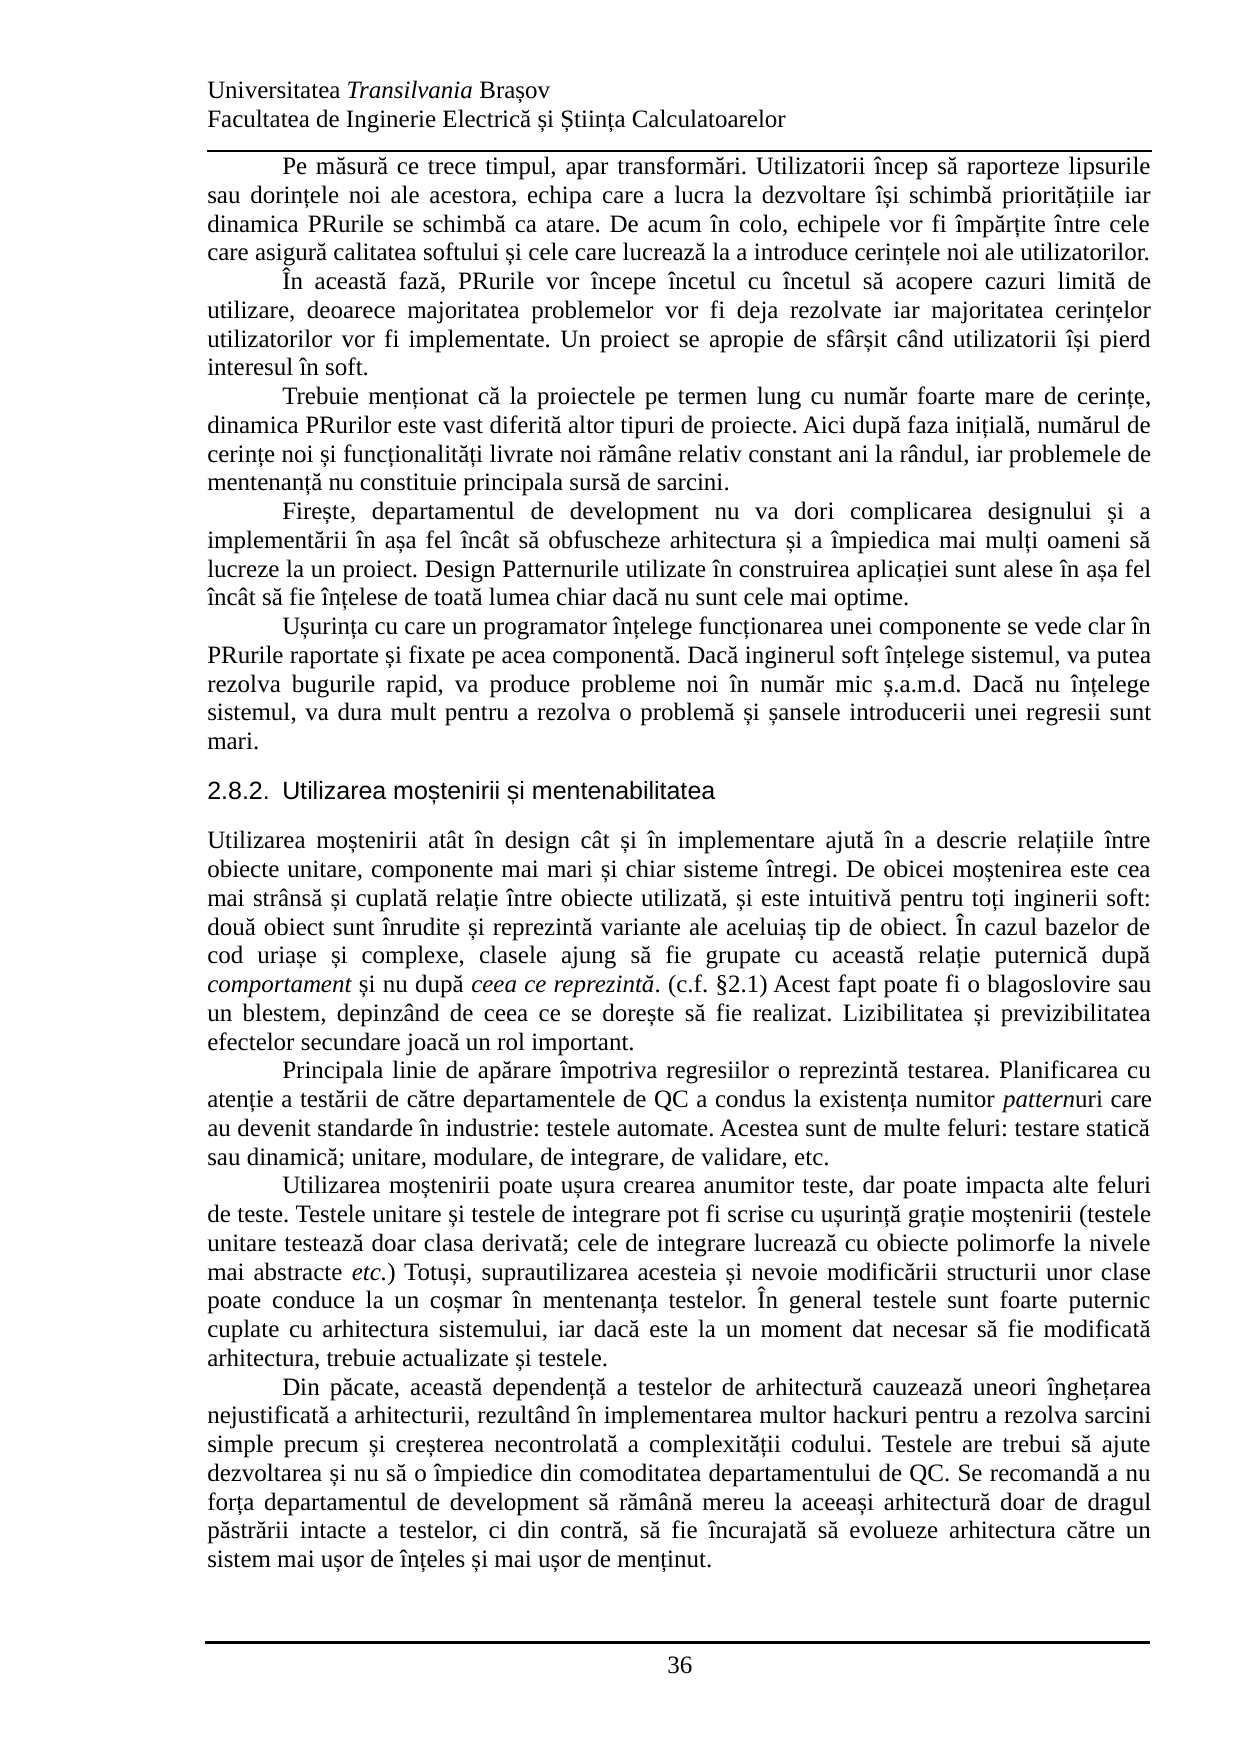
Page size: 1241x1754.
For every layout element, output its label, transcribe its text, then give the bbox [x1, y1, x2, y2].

text Firește, departamentul de development nu va dori complicarea designului și a implementării în așa fel încât să obfuscheze arhitectura și a împiedica mai mulți oameni să lucreze la un proiect. Design Patternurile utilizate în construirea aplicației sunt alese în așa fel încât să fie înțelese de toată lumea chiar dacă nu sunt cele mai optime. [207, 496, 1152, 611]
text Ușurința cu care un programator înțelege funcționarea unei componente se vede clar în PRurile raportate și fixate pe acea componentă. Dacă inginerul soft înțelege sistemul, va putea rezolva bugurile rapid, va produce probleme noi în număr mic ș.a.m.d. Dacă nu înțelege sistemul, va dura mult pentru a rezolva o problemă și șansele introducerii unei regresii sunt mari. [207, 611, 1152, 755]
text Utilizarea moștenirii atât în design cât și în implementare ajută în a descrie relațiile între obiecte unitare, componente mai mari și chiar sisteme întregi. De obicei moștenirea este cea mai strânsă și cuplată relație între obiecte utilizată, și este intuitivă pentru toți inginerii soft: două obiect sunt înrudite și reprezintă variante ale aceluiaș tip de obiect. În cazul bazelor de cod uriașe și complexe, clasele ajung să fie grupate cu această relație puternică după comportament și nu după ceea ce reprezintă. (c.f. §2.1) Acest fapt poate fi o blagoslovire sau un blestem, depinzând de ceea ce se dorește să fie realizat. Lizibilitatea și previzibilitatea efectelor secundare joacă un rol important. [207, 825, 1152, 1055]
text Principala linie de apărare împotriva regresiilor o reprezintă testarea. Planificarea cu atenție a testării de către departamentele de QC a condus la existența numitor patternuri care au devenit standarde în industrie: testele automate. Acestea sunt de multe feluri: testare statică sau dinamică; unitare, modulare, de integrare, de validare, etc. [207, 1055, 1152, 1170]
subtitle Utilizarea moștenirii și mentenabilitatea [207, 776, 1152, 804]
text Din păcate, această dependență a testelor de arhitectură cauzează uneori înghețarea nejustificată a arhitecturii, rezultând în implementarea multor hackuri pentru a rezolva sarcini simple precum și creșterea necontrolată a complexității codului. Testele are trebui să ajute dezvoltarea și nu să o împiedice din comoditatea departamentului de QC. Se recomandă a nu forța departamentul de development să rămână mereu la aceeași arhitectură doar de dragul păstrării intacte a testelor, ci din contră, să fie încurajată să evolueze arhitectura către un sistem mai ușor de înțeles și mai ușor de menținut. [207, 1372, 1152, 1573]
text În această fază, PRurile vor începe încetul cu încetul să acopere cazuri limită de utilizare, deoarece majoritatea problemelor vor fi deja rezolvate iar majoritatea cerințelor utilizatorilor vor fi implementate. Un proiect se apropie de sfârșit când utilizatorii își pierd interesul în soft. [207, 266, 1152, 381]
text Trebuie menționat că la proiectele pe termen lung cu număr foarte mare de cerințe, dinamica PRurilor este vast diferită altor tipuri de proiecte. Aici după faza inițială, numărul de cerințe noi și funcționalități livrate noi rămâne relativ constant ani la rândul, iar problemele de mentenanță nu constituie principala sursă de sarcini. [207, 381, 1152, 496]
text Pe măsură ce trece timpul, apar transformări. Utilizatorii încep să raporteze lipsurile sau dorințele noi ale acestora, echipa care a lucra la dezvoltare își schimbă prioritățiile iar dinamica PRurile se schimbă ca atare. De acum în colo, echipele vor fi împărțite între cele care asigură calitatea softului și cele care lucrează la a introduce cerințele noi ale utilizatorilor. [207, 152, 1152, 266]
text Utilizarea moștenirii poate ușura crearea anumitor teste, dar poate impacta alte feluri de teste. Testele unitare și testele de integrare pot fi scrise cu ușurință grație moștenirii (testele unitare testează doar clasa derivată; cele de integrare lucrează cu obiecte polimorfe la nivele mai abstracte etc.) Totuși, suprautilizarea acesteia și nevoie modificării structurii unor clase poate conduce la un coșmar în mentenanța testelor. În general testele sunt foarte puternic cuplate cu arhitectura sistemului, iar dacă este la un moment dat necesar să fie modificată arhitectura, trebuie actualizate și testele. [207, 1170, 1152, 1372]
